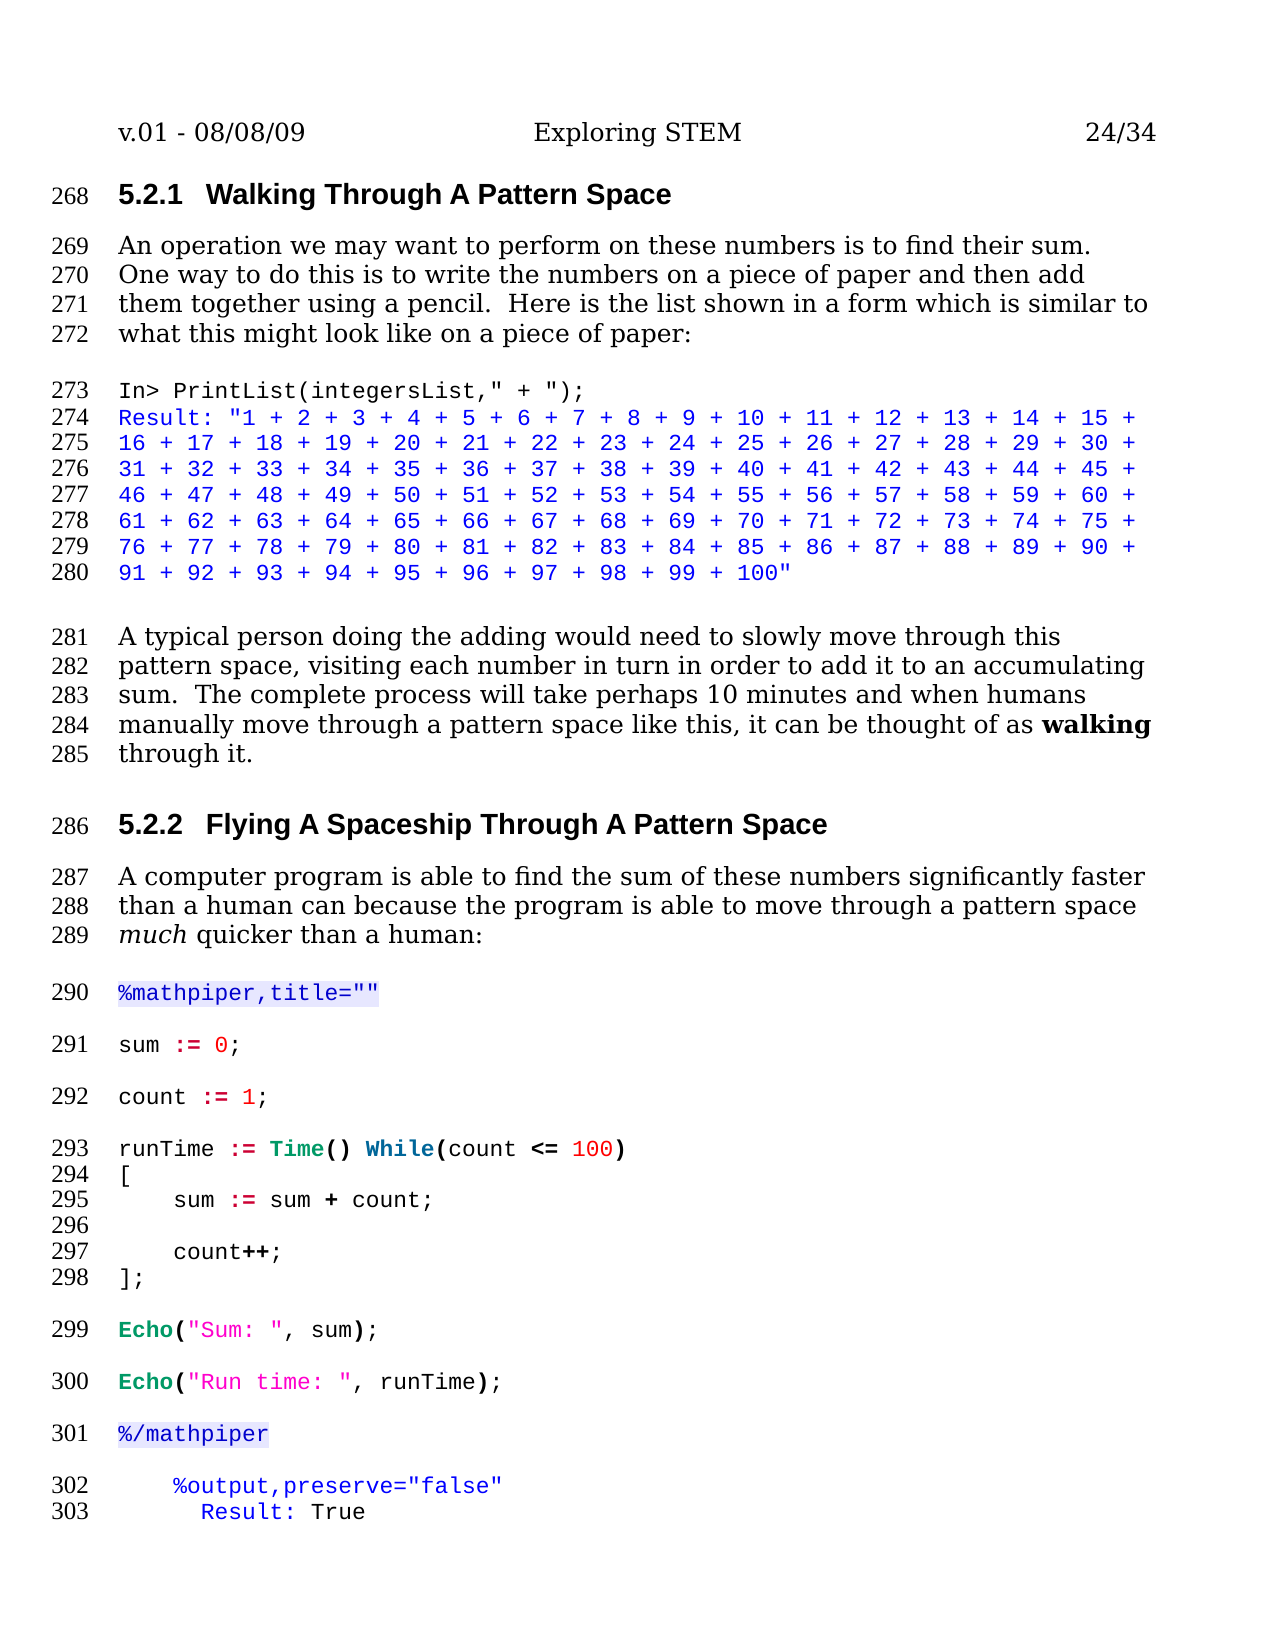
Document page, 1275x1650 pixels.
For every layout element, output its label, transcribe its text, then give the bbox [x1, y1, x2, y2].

text Echo("Sum: ", sum); [118, 1318, 1157, 1344]
text Result: "1 + 2 + 3 + 4 + 5 + 6 + 7 + 8 + 9 + 10 + 11 + 12 + 13 + 14 + 15 + 16 + 17 + 18 + 19 + 20 + 21 + 22 + 23 + 24 + 25 + 26 + 27 + 28 + 29 + 30 + 31 + 32 + 33 + 34 + 35 + 36 + 37 + 38 + 39 + 40 + 41 + 42 + 43 + 44 + 45 + 46 + 47 + 48 + 49 + 50 + 51 + 52 + 53 + 54 + 55 + 56 + 57 + 58 + 59 + 60 + 61 + 62 + 63 + 64 + 65 + 66 + 67 + 68 + 69 + 70 + 71 + 72 + 73 + 74 + 75 + 76 + 77 + 78 + 79 + 80 + 81 + 82 + 83 + 84 + 85 + 86 + 87 + 88 + 89 + 90 + 91 + 92 + 93 + 94 + 95 + 96 + 97 + 98 + 99 + 100" [118, 406, 1157, 587]
text An operation we may want to perform on these numbers is to find their sum. One way to do this is to write the numbers on a piece of paper and then add them together using a pencil. Here is the list shown in a form which is similar to what this might look like on a piece of paper: [118, 231, 1157, 348]
text count++; [118, 1241, 1157, 1267]
text sum := sum + count; [118, 1189, 1157, 1215]
text A typical person doing the adding would need to slowly move through this pattern space, visiting each number in turn in order to add it to an accumulating sum. The complete process will take perhaps 10 minutes and when humans manually move through a pattern space like this, it can be thought of as walking through it. [118, 622, 1157, 768]
text %output,preserve="false" [118, 1474, 1157, 1500]
text sum := 0; [118, 1033, 1157, 1059]
text Echo("Run time: ", runTime); [118, 1370, 1157, 1396]
text runTime := Time() While(count <= 100) [118, 1137, 1157, 1163]
subtitle Walking Through A Pattern Space [118, 177, 1157, 210]
subtitle Flying A Spaceship Through A Pattern Space [118, 807, 1157, 841]
text In> PrintList(integersList," + "); [118, 380, 1157, 406]
text Result: True [118, 1500, 1157, 1526]
text A computer program is able to find the sum of these numbers significantly faster than a human can because the program is able to move through a pattern space much quicker than a human: [118, 862, 1157, 949]
text count := 1; [118, 1085, 1157, 1111]
text %/mathpiper [118, 1422, 1157, 1448]
text ]; [118, 1267, 1157, 1293]
text %mathpiper,title="" [118, 981, 1157, 1007]
text [ [118, 1163, 1157, 1189]
